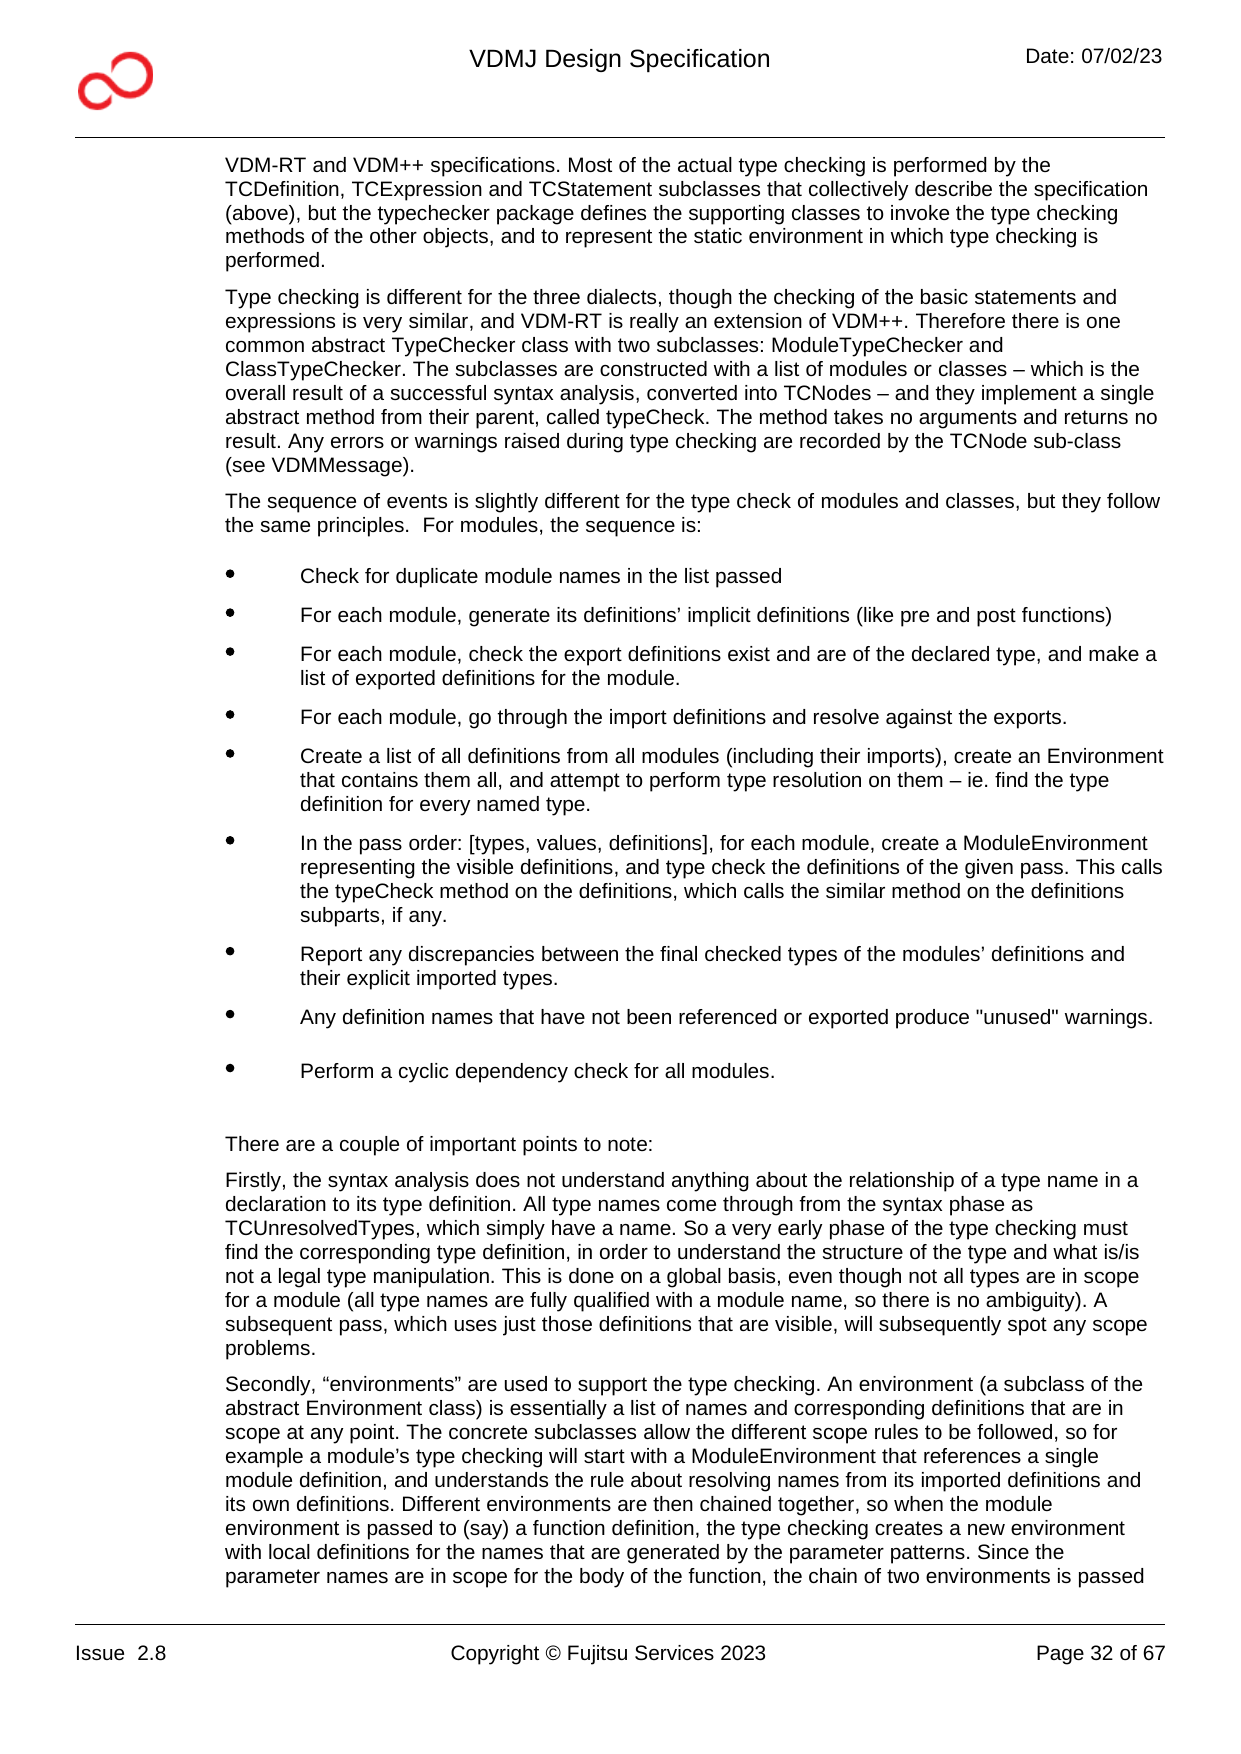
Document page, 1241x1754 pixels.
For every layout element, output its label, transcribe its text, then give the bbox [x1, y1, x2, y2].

text Type checking is different for the three dialects, though the checking of the basic statements and expressions is very similar, and VDM-RT is really an extension of VDM++. Therefore there is one common abstract TypeChecker class with two subclasses: ModuleTypeChecker and ClassTypeChecker. The subclasses are constructed with a list of modules or classes – which is the overall result of a successful syntax analysis, converted into TCNodes – and they implement a single abstract method from their parent, called typeCheck. The method takes no arguments and returns no result. Any errors or warnings raised during type checking are recorded by the TCNode sub-class (see VDMMessage). [225, 285, 1165, 477]
text There are a couple of important points to note: [225, 1132, 1165, 1156]
list Create a list of all definitions from all modules (including their imports), create an Environment that contains them all, and attempt to perform type resolution on them – ie. find the type definition for every named type. [225, 744, 1165, 816]
text Firstly, the syntax analysis does not understand anything about the relationship of a type name in a declaration to its type definition. All type names come through from the syntax phase as TCUnresolvedTypes, which simply have a name. So a very early phase of the type checking must find the corresponding type definition, in order to understand the structure of the type and what is/is not a legal type manipulation. This is done on a global basis, even though not all types are in scope for a module (all type names are fully qualified with a module name, so there is no ambiguity). A subsequent pass, which uses just those definitions that are visible, will subsequently spot any scope problems. [225, 1168, 1165, 1360]
list For each module, generate its definitions’ implicit definitions (like pre and post functions) [225, 604, 1165, 628]
list Check for duplicate module names in the list passed [225, 565, 1165, 589]
list Perform a cyclic dependency check for all modules. [225, 1059, 1165, 1083]
list For each module, check the export definitions exist and are of the declared type, and make a list of exported definitions for the module. [225, 643, 1165, 691]
text VDM-RT and VDM++ specifications. Most of the actual type checking is performed by the TCDefinition, TCExpression and TCStatement subclasses that collectively describe the specification (above), but the typechecker package defines the supporting classes to invoke the type checking methods of the other objects, and to represent the static environment in which type checking is performed. [225, 153, 1165, 273]
list Report any discrepancies between the final checked types of the modules’ definitions and their explicit imported types. [225, 942, 1165, 990]
picture [78, 44, 153, 120]
list Any definition names that have not been referenced or exported produce "unused" warnings. [225, 1005, 1165, 1029]
list In the pass order: [types, values, definitions], for each module, create a ModuleEnvironment representing the visible definitions, and type check the definitions of the given pass. This calls the typeCheck method on the definitions, which calls the similar method on the definitions subparts, if any. [225, 831, 1165, 927]
text The sequence of events is slightly different for the type check of modules and classes, but they follow the same principles. For modules, the sequence is: [225, 489, 1165, 537]
list For each module, go through the import definitions and resolve against the exports. [225, 706, 1165, 729]
text Secondly, “environments” are used to support the type checking. An environment (a subclass of the abstract Environment class) is essentially a list of names and corresponding definitions that are in scope at any point. The concrete subclasses allow the different scope rules to be followed, so for example a module’s type checking will start with a ModuleEnvironment that references a single module definition, and understands the rule about resolving names from its imported definitions and its own definitions. Different environments are then chained together, so when the module environment is passed to (say) a function definition, the type checking creates a new environment with local definitions for the names that are generated by the parameter patterns. Since the parameter names are in scope for the body of the function, the chain of two environments is passed [225, 1373, 1165, 1588]
